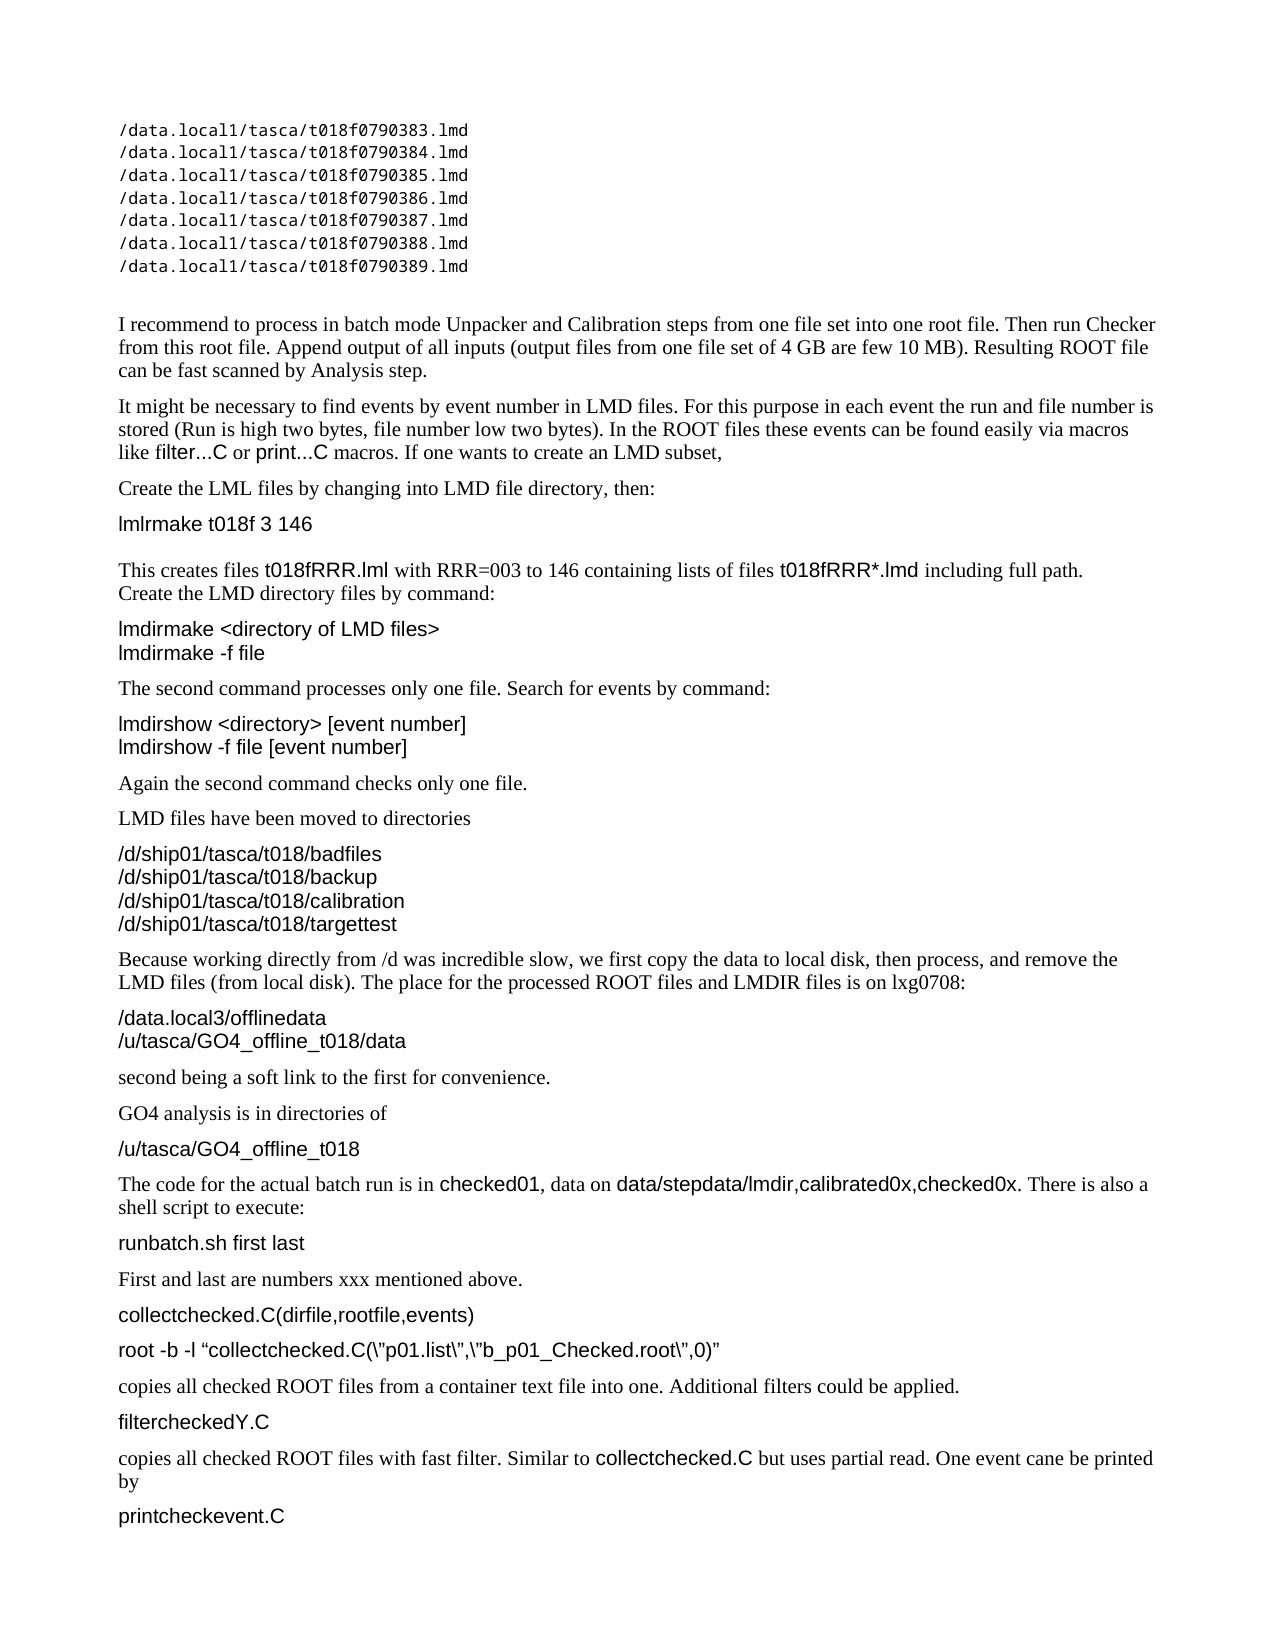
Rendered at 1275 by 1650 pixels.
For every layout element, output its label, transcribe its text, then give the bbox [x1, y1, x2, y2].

text runbatch.sh first last [118, 1232, 1157, 1255]
text collectchecked.C(dirfile,rootfile,events) [118, 1303, 1157, 1326]
text I recommend to process in batch mode Unpacker and Calibration steps from one file set into one root file. Then run Checker from this root file. Append output of all inputs (output files from one file set of 4 GB are few 10 MB). Resulting ROOT file can be fast scanned by Analysis step. [118, 313, 1157, 382]
text Create the LML files by changing into LMD file directory, then: [118, 477, 1157, 500]
text LMD files have been moved to directories [118, 807, 1157, 830]
text /u/tasca/GO4_offline_t018 [118, 1137, 1157, 1160]
text This creates files t018fRRR.lml with RRR=003 to 146 containing lists of files t018fRRR*.lmd including full path. [118, 559, 1157, 582]
text The second command processes only one file. Search for events by command: [118, 677, 1157, 700]
text copies all checked ROOT files with fast filter. Similar to collectchecked.C but uses partial read. One event cane be printed by [118, 1446, 1157, 1493]
text lmdirmake <directory of LMD files> lmdirmake -f file [118, 618, 1157, 664]
text Because working directly from /d was incredible slow, we first copy the data to local disk, then process, and remove the LMD files (from local disk). The place for the processed ROOT files and LMDIR files is on lxg0708: [118, 948, 1157, 994]
text lmdirshow <directory> [event number] lmdirshow -f file [event number] [118, 712, 1157, 759]
text Again the second command checks only one file. [118, 771, 1157, 794]
text First and last are numbers xxx mentioned above. [118, 1268, 1157, 1291]
text It might be necessary to find events by event number in LMD files. For this purpose in each event the run and file number is stored (Run is high two bytes, file number low two bytes). In the ROOT files these events can be found easily via macros like filter...C or print...C macros. If one wants to create an LMD subset, [118, 394, 1157, 464]
text /d/ship01/tasca/t018/badfiles /d/ship01/tasca/t018/backup /d/ship01/tasca/t018/calibration /d/ship01/tasca/t018/targettest [118, 843, 1157, 936]
text printcheckevent.C [118, 1505, 1157, 1528]
text The code for the actual batch run is in checked01, data on data/stepdata/lmdir,calibrated0x,checked0x. There is also a shell script to execute: [118, 1173, 1157, 1219]
text root -b -l “collectchecked.C(\”p01.list\”,\”b_p01_Checked.root\”,0)” [118, 1339, 1157, 1362]
text lmlrmake t018f 3 146 [118, 512, 1157, 536]
text GO4 analysis is in directories of [118, 1101, 1157, 1124]
text filtercheckedY.C [118, 1410, 1157, 1433]
text Create the LMD directory files by command: [118, 582, 1157, 605]
text second being a soft link to the first for convenience. [118, 1066, 1157, 1089]
text copies all checked ROOT files from a container text file into one. Additional filters could be applied. [118, 1375, 1157, 1398]
text /data.local1/tasca/t018f0790383.lmd /data.local1/tasca/t018f0790384.lmd /data.local1/tasca/t018f0790385.lmd /data.local1/tasca/t018f0790386.lmd /data.local1/tasca/t018f0790387.lmd /data.local1/tasca/t018f0790388.lmd /data.local1/tasca/t018f0790389.lmd [118, 118, 1157, 277]
text /data.local3/offlinedata /u/tasca/GO4_offline_t018/data [118, 1007, 1157, 1053]
